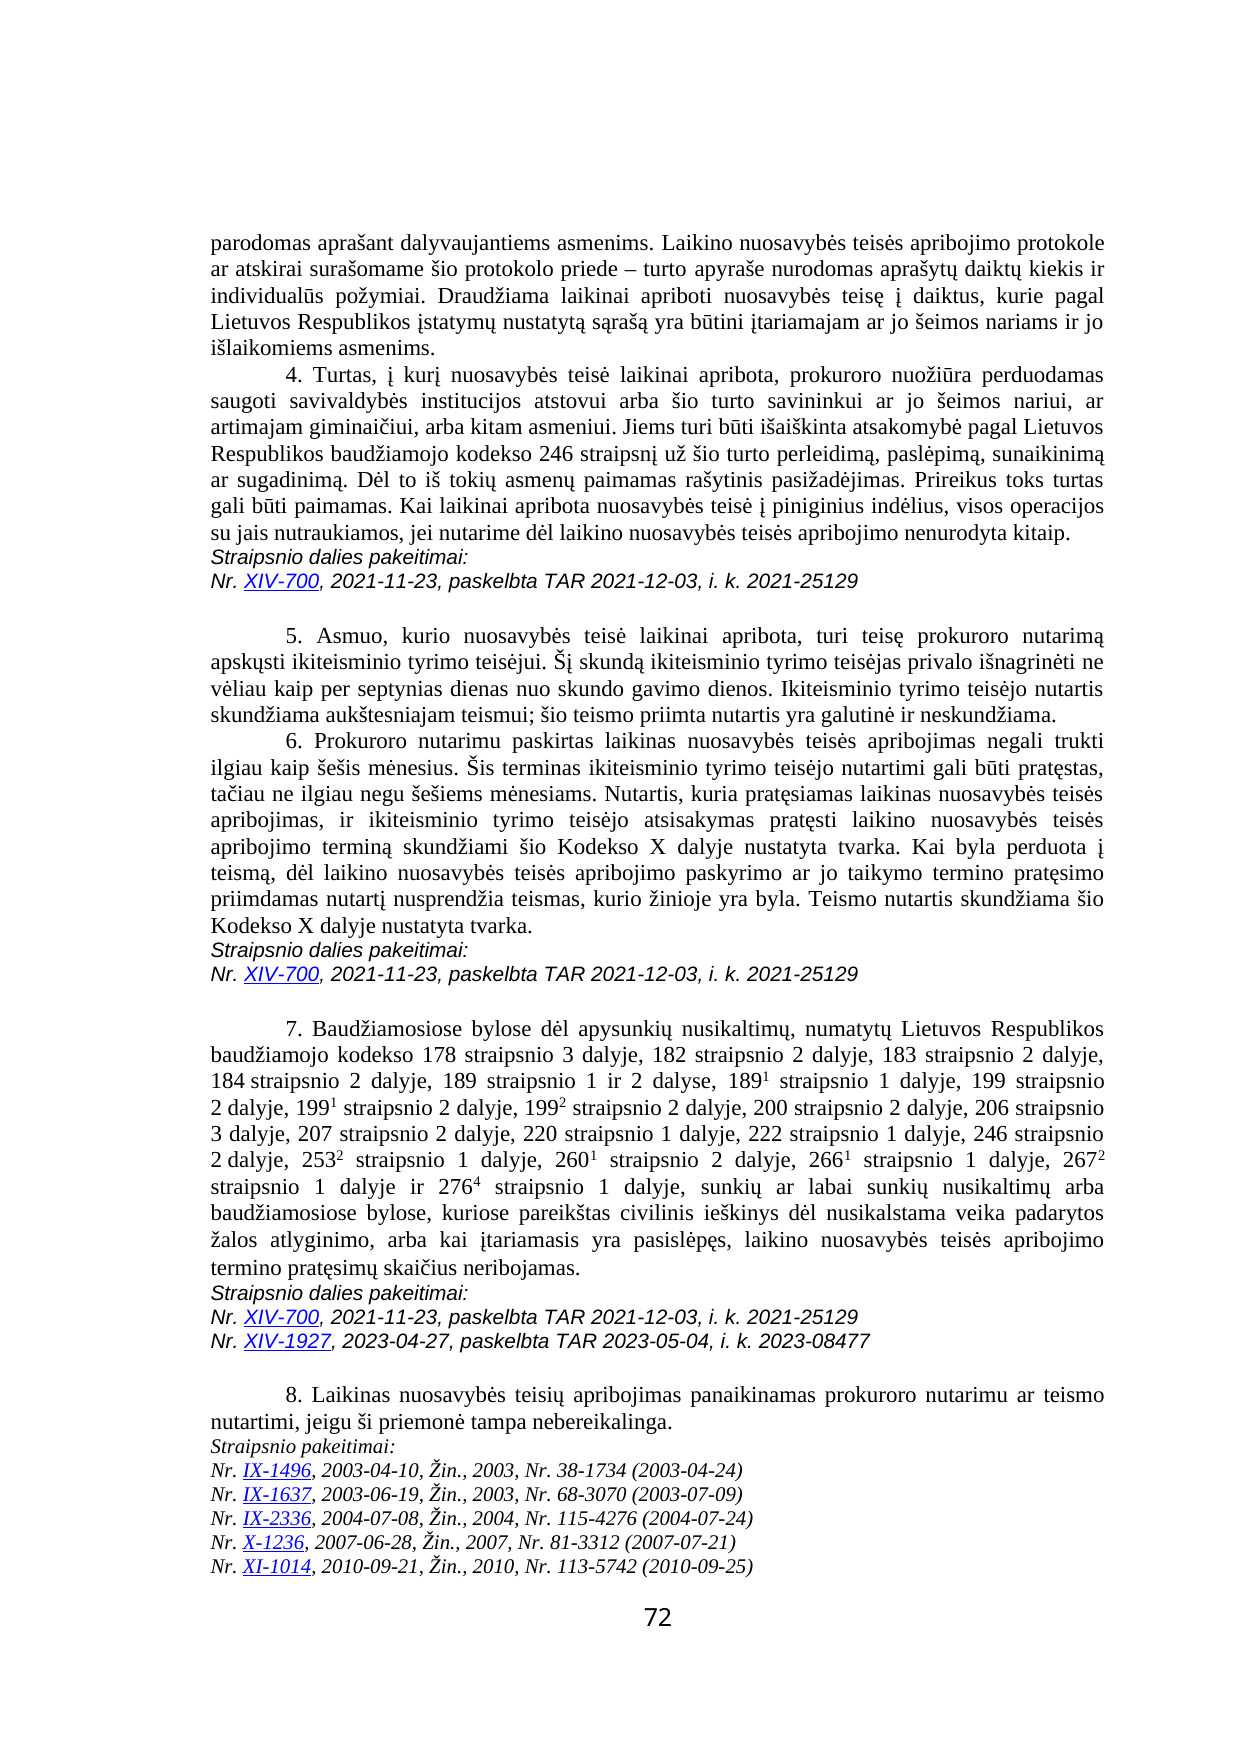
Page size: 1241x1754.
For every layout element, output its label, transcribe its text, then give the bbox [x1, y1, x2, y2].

text 6. Prokuroro nutarimu paskirtas laikinas nuosavybės teisės apribojimas negali trukti ilgiau kaip šešis mėnesius. Šis terminas ikiteisminio tyrimo teisėjo nutartimi gali būti pratęstas, tačiau ne ilgiau negu šešiems mėnesiams. Nutartis, kuria pratęsiamas laikinas nuosavybės teisės apribojimas, ir ikiteisminio tyrimo teisėjo atsisakymas pratęsti laikino nuosavybės teisės apribojimo terminą skundžiami šio Kodekso X dalyje nustatyta tvarka. Kai byla perduota į teismą, dėl laikino nuosavybės teisės apribojimo paskyrimo ar jo taikymo termino pratęsimo priimdamas nutartį nusprendžia teismas, kurio žinioje yra byla. Teismo nutartis skundžiama šio Kodekso X dalyje nustatyta tvarka. [210, 727, 1105, 938]
text Nr. IX-2336, 2004-07-08, Žin., 2004, Nr. 115-4276 (2004-07-24) [210, 1506, 1105, 1530]
text Nr. IX-1496, 2003-04-10, Žin., 2003, Nr. 38-1734 (2003-04-24) [210, 1458, 1105, 1482]
text 5. Asmuo, kurio nuosavybės teisė laikinai apribota, turi teisę prokuroro nutarimą apskųsti ikiteisminio tyrimo teisėjui. Šį skundą ikiteisminio tyrimo teisėjas privalo išnagrinėti ne vėliau kaip per septynias dienas nuo skundo gavimo dienos. Ikiteisminio tyrimo teisėjo nutartis skundžiama aukštesniajam teismui; šio teismo priimta nutartis yra galutinė ir neskundžiama. [210, 622, 1105, 727]
text Nr. XIV-700, 2021-11-23, paskelbta TAR 2021-12-03, i. k. 2021-25129 [210, 1305, 1105, 1329]
text 8. Laikinas nuosavybės teisių apribojimas panaikinamas prokuroro nutarimu ar teismo nutartimi, jeigu ši priemonė tampa nebereikalinga. [210, 1381, 1105, 1434]
text Nr. X-1236, 2007-06-28, Žin., 2007, Nr. 81-3312 (2007-07-21) [210, 1530, 1105, 1554]
text Nr. XI-1014, 2010-09-21, Žin., 2010, Nr. 113-5742 (2010-09-25) [210, 1554, 1105, 1578]
text parodomas aprašant dalyvaujantiems asmenims. Laikino nuosavybės teisės apribojimo protokole ar atskirai surašomame šio protokolo priede – turto apyraše nurodomas aprašytų daiktų kiekis ir individualūs požymiai. Draudžiama laikinai apriboti nuosavybės teisę į daiktus, kurie pagal Lietuvos Respublikos įstatymų nustatytą sąrašą yra būtini įtariamajam ar jo šeimos nariams ir jo išlaikomiems asmenims. [210, 229, 1105, 361]
text Straipsnio pakeitimai: [210, 1434, 1105, 1458]
text 4. Turtas, į kurį nuosavybės teisė laikinai apribota, prokuroro nuožiūra perduodamas saugoti savivaldybės institucijos atstovui arba šio turto savininkui ar jo šeimos nariui, ar artimajam giminaičiui, arba kitam asmeniui. Jiems turi būti išaiškinta atsakomybė pagal Lietuvos Respublikos baudžiamojo kodekso 246 straipsnį už šio turto perleidimą, paslėpimą, sunaikinimą ar sugadinimą. Dėl to iš tokių asmenų paimamas rašytinis pasižadėjimas. Prireikus toks turtas gali būti paimamas. Kai laikinai apribota nuosavybės teisė į piniginius indėlius, visos operacijos su jais nutraukiamos, jei nutarime dėl laikino nuosavybės teisės apribojimo nenurodyta kitaip. [210, 361, 1105, 545]
text Straipsnio dalies pakeitimai: [210, 938, 1105, 962]
text Nr. XIV-700, 2021-11-23, paskelbta TAR 2021-12-03, i. k. 2021-25129 [210, 962, 1105, 986]
text Nr. XIV-1927, 2023-04-27, paskelbta TAR 2023-05-04, i. k. 2023-08477 [210, 1329, 1105, 1353]
text Nr. IX-1637, 2003-06-19, Žin., 2003, Nr. 68-3070 (2003-07-09) [210, 1482, 1105, 1506]
text Nr. XIV-700, 2021-11-23, paskelbta TAR 2021-12-03, i. k. 2021-25129 [210, 569, 1105, 593]
text Straipsnio dalies pakeitimai: [210, 545, 1105, 569]
text Straipsnio dalies pakeitimai: [210, 1281, 1105, 1305]
text 7. Baudžiamosiose bylose dėl apysunkių nusikaltimų, numatytų Lietuvos Respublikos baudžiamojo kodekso 178 straipsnio 3 dalyje, 182 straipsnio 2 dalyje, 183 straipsnio 2 dalyje, 184 straipsnio 2 dalyje, 189 straipsnio 1 ir 2 dalyse, 1891 straipsnio 1 dalyje, 199 straipsnio 2 dalyje, 1991 straipsnio 2 dalyje, 1992 straipsnio 2 dalyje, 200 straipsnio 2 dalyje, 206 straipsnio 3 dalyje, 207 straipsnio 2 dalyje, 220 straipsnio 1 dalyje, 222 straipsnio 1 dalyje, 246 straipsnio 2 dalyje, 2532 straipsnio 1 dalyje, 2601 straipsnio 2 dalyje, 2661 straipsnio 1 dalyje, 2672 straipsnio 1 dalyje ir 2764 straipsnio 1 dalyje, sunkių ar labai sunkių nusikaltimų arba baudžiamosiose bylose, kuriose pareikštas civilinis ieškinys dėl nusikalstama veika padarytos žalos atlyginimo, arba kai įtariamasis yra pasislėpęs, laikino nuosavybės teisės apribojimo termino pratęsimų skaičius neribojamas. [210, 1015, 1105, 1281]
